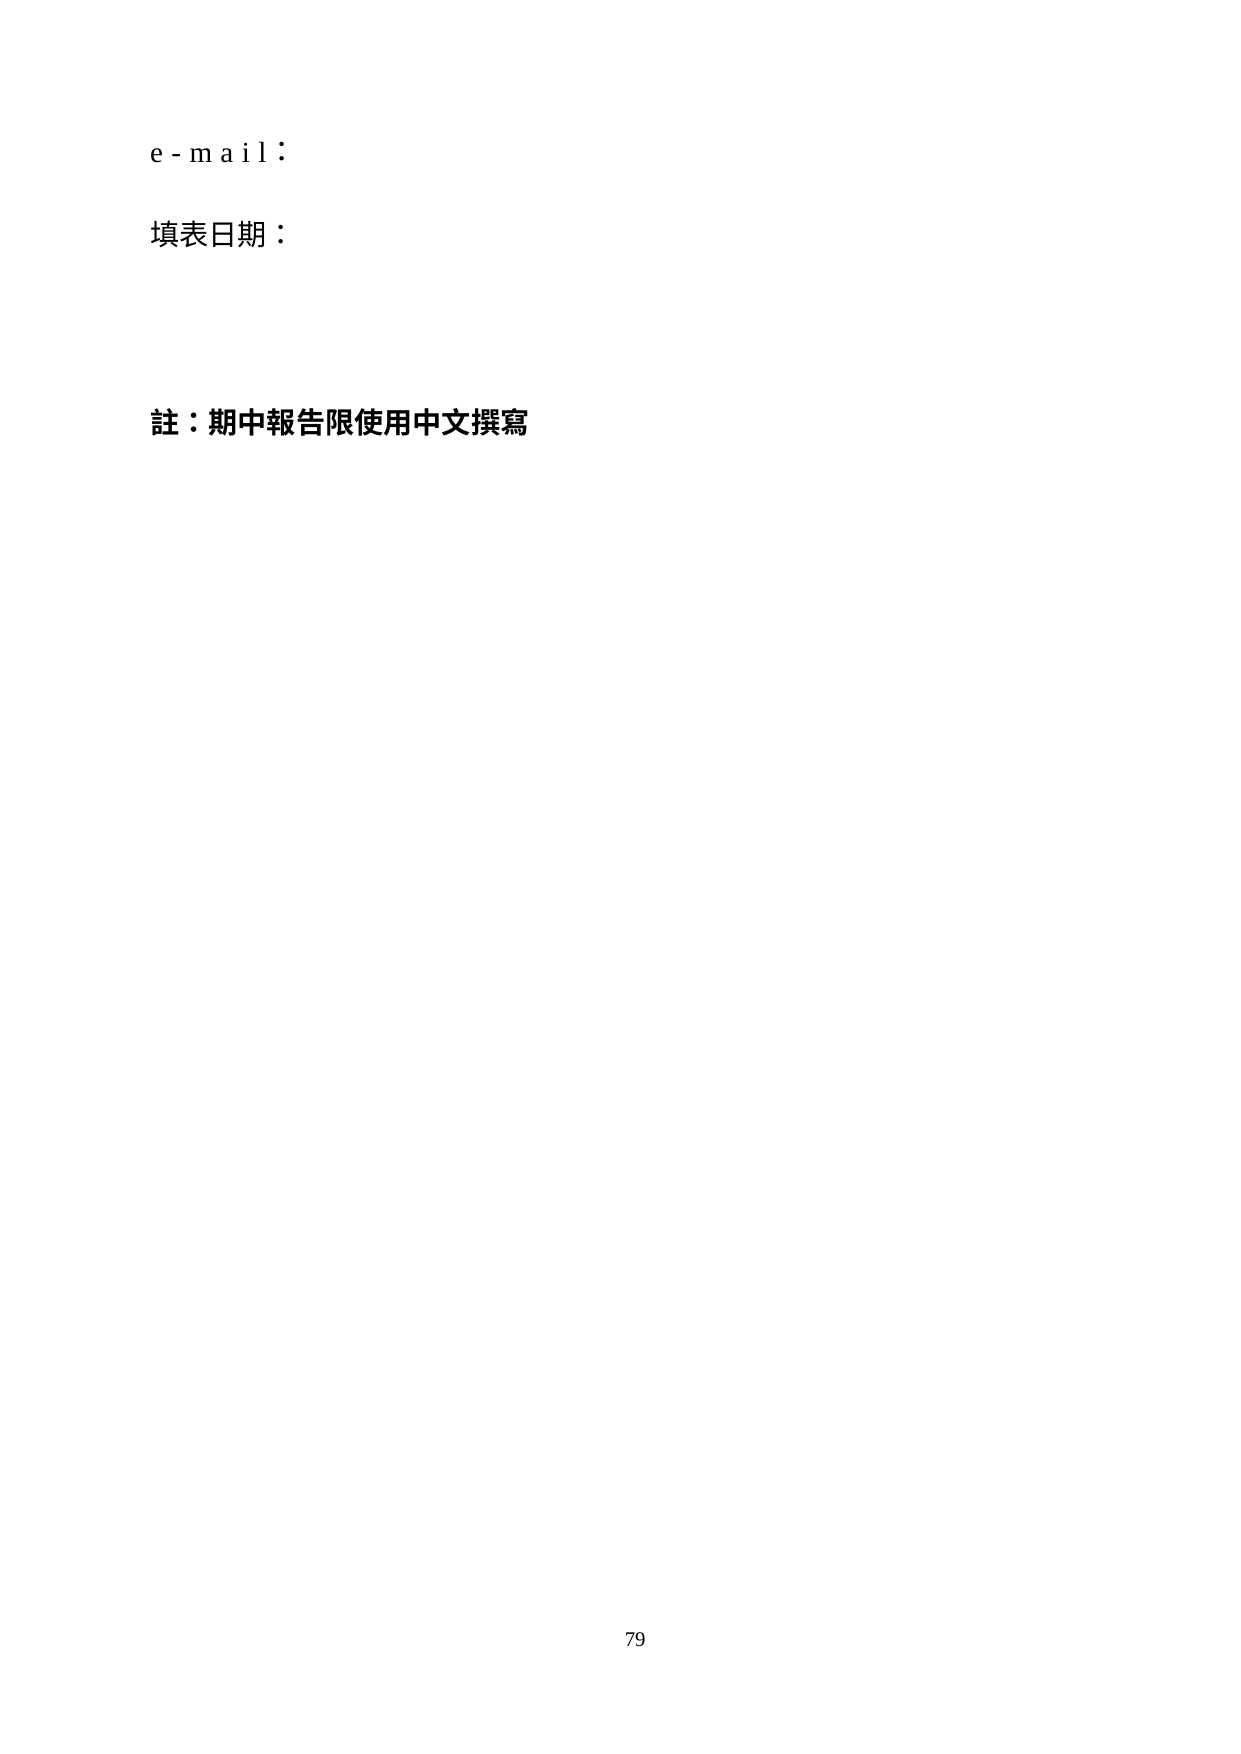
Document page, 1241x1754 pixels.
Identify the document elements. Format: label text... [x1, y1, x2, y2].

text 填表日期： [150, 191, 1063, 254]
text e-mail： [150, 108, 1063, 170]
text 註：期中報告限使用中文撰寫 [150, 400, 1063, 442]
